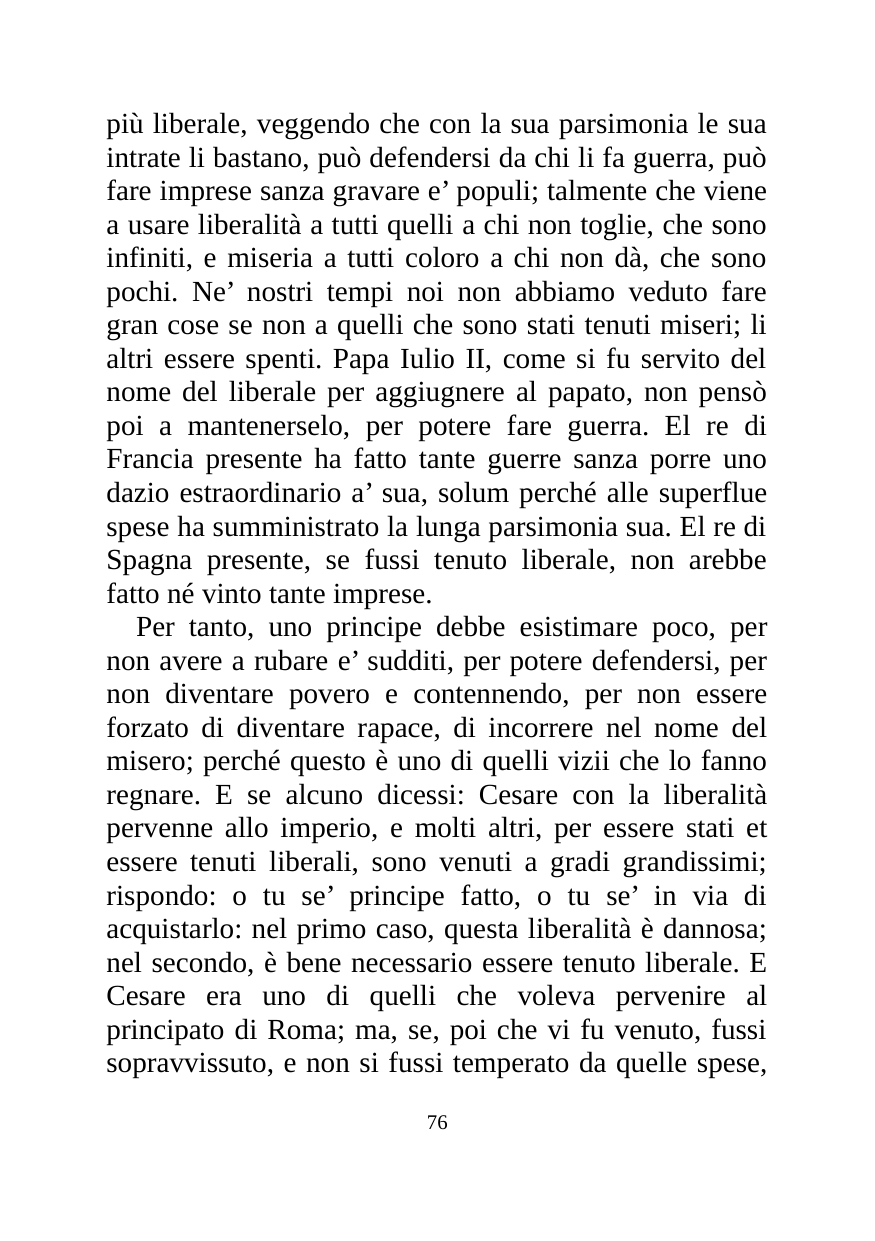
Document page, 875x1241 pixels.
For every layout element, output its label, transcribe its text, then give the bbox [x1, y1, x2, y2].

text Per tanto, uno principe debbe esistimare poco, per non avere a rubare e’ sudditi, per potere defendersi, per non diventare povero e contennendo, per non essere forzato di diventare rapace, di incorrere nel nome del misero; perché questo è uno di quelli vizii che lo fanno regnare. E se alcuno dicessi: Cesare con la liberalità pervenne allo imperio, e molti altri, per essere stati et essere tenuti liberali, sono venuti a gradi grandissimi; rispondo: o tu se’ principe fatto, o tu se’ in via di acquistarlo: nel primo caso, questa liberalità è dannosa; nel secondo, è bene necessario essere tenuto liberale. E Cesare era uno di quelli che voleva pervenire al principato di Roma; ma, se, poi che vi fu venuto, fussi sopravvissuto, e non si fussi temperato da quelle spese, [106, 609, 768, 1079]
text più liberale, veggendo che con la sua parsimonia le sua intrate li bastano, può defendersi da chi li fa guerra, può fare imprese sanza gravare e’ populi; talmente che viene a usare liberalità a tutti quelli a chi non toglie, che sono infiniti, e miseria a tutti coloro a chi non dà, che sono pochi. Ne’ nostri tempi noi non abbiamo veduto fare gran cose se non a quelli che sono stati tenuti miseri; li altri essere spenti. Papa Iulio II, come si fu servito del nome del liberale per aggiugnere al papato, non pensò poi a mantenerselo, per potere fare guerra. El re di Francia presente ha fatto tante guerre sanza porre uno dazio estraordinario a’ sua, solum perché alle superflue spese ha sumministrato la lunga parsimonia sua. El re di Spagna presente, se fussi tenuto liberale, non arebbe fatto né vinto tante imprese. [106, 106, 768, 609]
